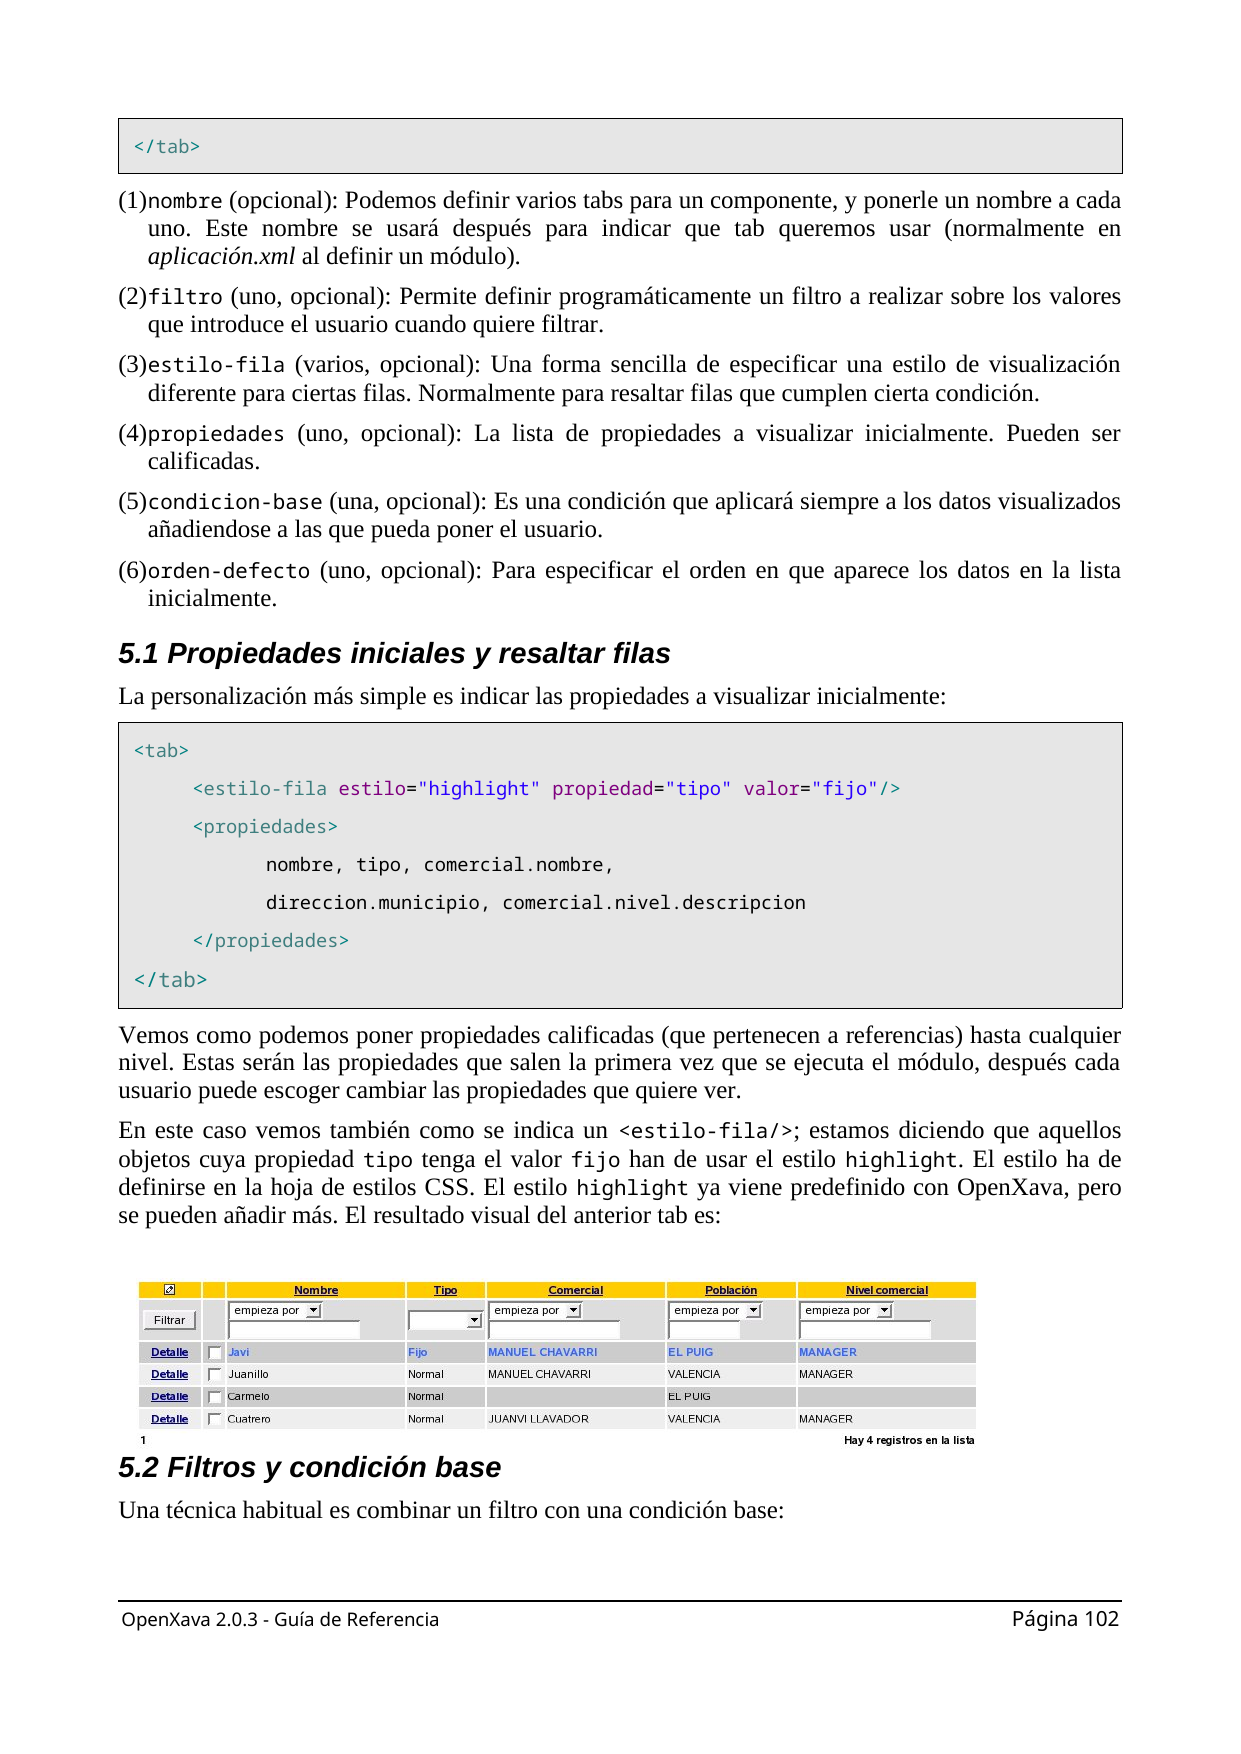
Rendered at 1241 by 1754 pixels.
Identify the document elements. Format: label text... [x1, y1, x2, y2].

text La personalización más simple es indicar las propiedades a visualizar inicialmente: [118, 682, 1122, 710]
picture [136, 1278, 979, 1452]
text </tab> [119, 950, 1122, 1008]
text <propiedades> [119, 798, 1122, 836]
subtitle Filtros y condición base [118, 1448, 1122, 1484]
list nombre (opcional): Podemos definir varios tabs para un componente, y ponerle un nombre a cada uno. Este nombre se usará después para indicar que tab queremos usar (normalmente en aplicación.xml al definir un módulo). [118, 186, 1122, 269]
text Una técnica habitual es combinar un filtro con una condición base: [118, 1496, 1122, 1524]
list filtro (uno, opcional): Permite definir programáticamente un filtro a realizar sobre los valores que introduce el usuario cuando quiere filtrar. [118, 282, 1122, 338]
text nombre, tipo, comercial.nombre, [119, 836, 1122, 874]
text </tab> [119, 119, 1122, 173]
list estilo-fila (varios, opcional): Una forma sencilla de especificar una estilo de visualización diferente para ciertas filas. Normalmente para resaltar filas que cumplen cierta condición. [118, 351, 1122, 406]
list propiedades (uno, opcional): La lista de propiedades a visualizar inicialmente. Pueden ser calificadas. [118, 419, 1122, 475]
text <tab> [119, 723, 1122, 760]
text </propiedades> [119, 912, 1122, 950]
text En este caso vemos también como se indica un <estilo-fila/>; estamos diciendo que aquellos objetos cuya propiedad tipo tenga el valor fijo han de usar el estilo highlight. El estilo ha de definirse en la hoja de estilos CSS. El estilo highlight ya viene predefinido con OpenXava, pero se pueden añadir más. El resultado visual del anterior tab es: [118, 1116, 1122, 1229]
text direccion.municipio, comercial.nivel.descripcion [119, 874, 1122, 912]
subtitle Propiedades iniciales y resaltar filas [118, 637, 1122, 669]
list condicion-base (una, opcional): Es una condición que aplicará siempre a los datos visualizados añadiendose a las que pueda poner el usuario. [118, 487, 1122, 543]
text Vemos como podemos poner propiedades calificadas (que pertenecen a referencias) hasta cualquier nivel. Estas serán las propiedades que salen la primera vez que se ejecuta el módulo, después cada usuario puede escoger cambiar las propiedades que quiere ver. [118, 1021, 1122, 1104]
list orden-defecto (uno, opcional): Para especificar el orden en que aparece los datos en la lista inicialmente. [118, 556, 1122, 612]
text <estilo-fila estilo="highlight" propiedad="tipo" valor="fijo"/> [119, 760, 1122, 798]
